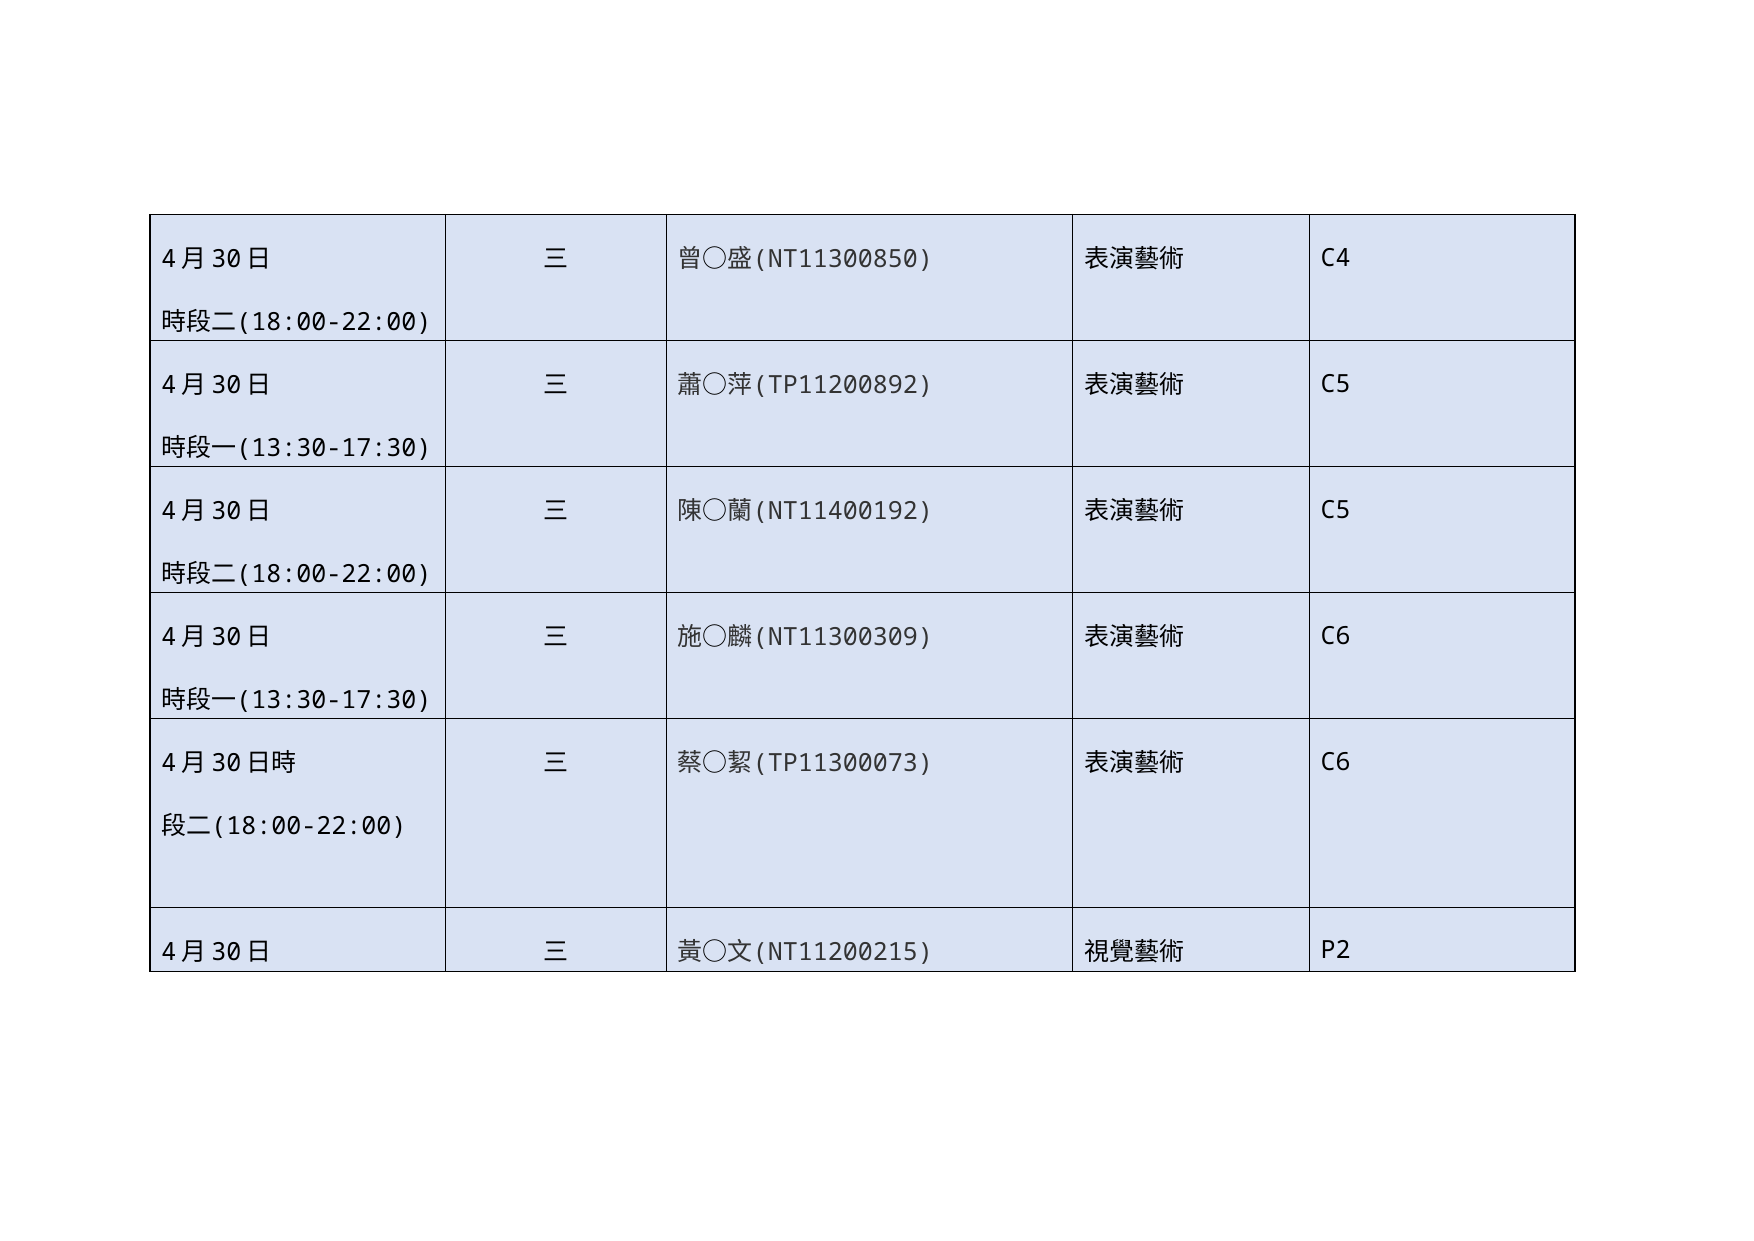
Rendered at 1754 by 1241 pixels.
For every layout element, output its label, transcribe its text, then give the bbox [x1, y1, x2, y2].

table_cell 表演藝術 [1073, 467, 1309, 592]
table_cell 表演藝術 [1073, 341, 1309, 466]
table_cell 4月30日 時段二(18:00-22:00) [151, 215, 445, 340]
table_cell C5 [1310, 467, 1574, 592]
table_cell 4月30日 時段一(13:30-17:30) [151, 593, 445, 718]
table_cell 表演藝術 [1073, 719, 1309, 907]
table_cell 曾○盛(NT11300850) [667, 215, 1072, 340]
table_cell 4月30日時 段二(18:00-22:00) [151, 719, 445, 907]
table_cell 蕭○萍(TP11200892) [667, 341, 1072, 466]
table_cell 施○麟(NT11300309) [667, 593, 1072, 718]
table_cell 4月30日 [151, 908, 445, 971]
table_cell C6 [1310, 719, 1574, 907]
table_cell C4 [1310, 215, 1574, 340]
table_cell 三 [446, 908, 666, 971]
table_cell 視覺藝術 [1073, 908, 1309, 971]
table_cell C6 [1310, 593, 1574, 718]
table_cell 表演藝術 [1073, 593, 1309, 718]
table_cell 三 [446, 341, 666, 466]
table_cell P2 [1310, 908, 1574, 971]
table_cell 三 [446, 719, 666, 907]
table_cell 表演藝術 [1073, 215, 1309, 340]
table_cell 4月30日 時段二(18:00-22:00) [151, 467, 445, 592]
table_cell 三 [446, 467, 666, 592]
table_cell 蔡○絜(TP11300073) [667, 719, 1072, 907]
table_cell 黃○文(NT11200215) [667, 908, 1072, 971]
table_cell 三 [446, 215, 666, 340]
table_cell C5 [1310, 341, 1574, 466]
table_cell 三 [446, 593, 666, 718]
table_cell 4月30日 時段一(13:30-17:30) [151, 341, 445, 466]
table_cell 陳○蘭(NT11400192) [667, 467, 1072, 592]
